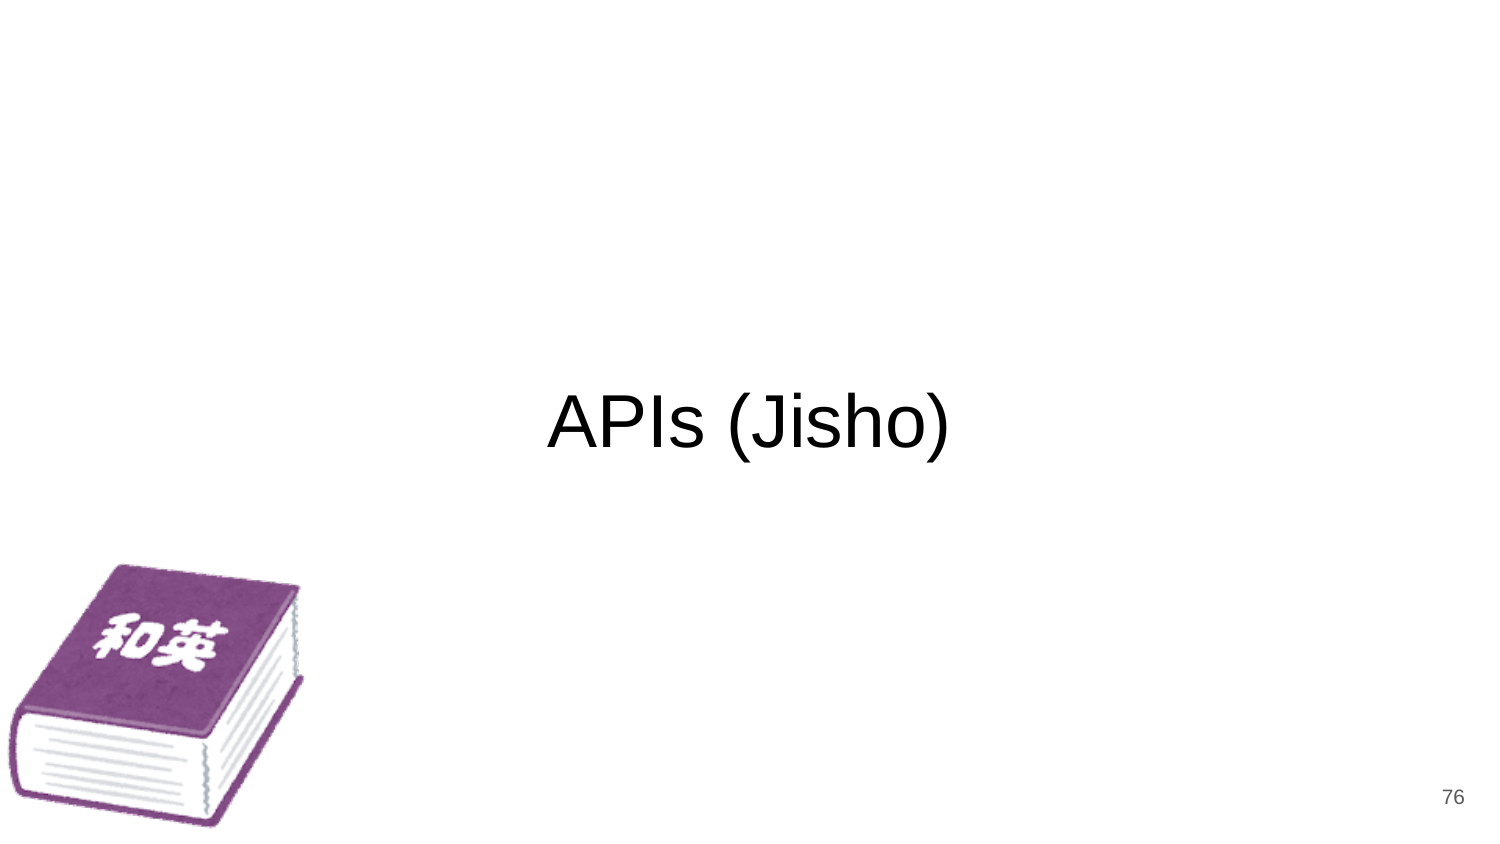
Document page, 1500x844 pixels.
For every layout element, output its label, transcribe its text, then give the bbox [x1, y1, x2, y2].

title APIs (Jisho) [51, 352, 1449, 491]
picture [0, 543, 313, 844]
slide_number [1389, 764, 1480, 830]
